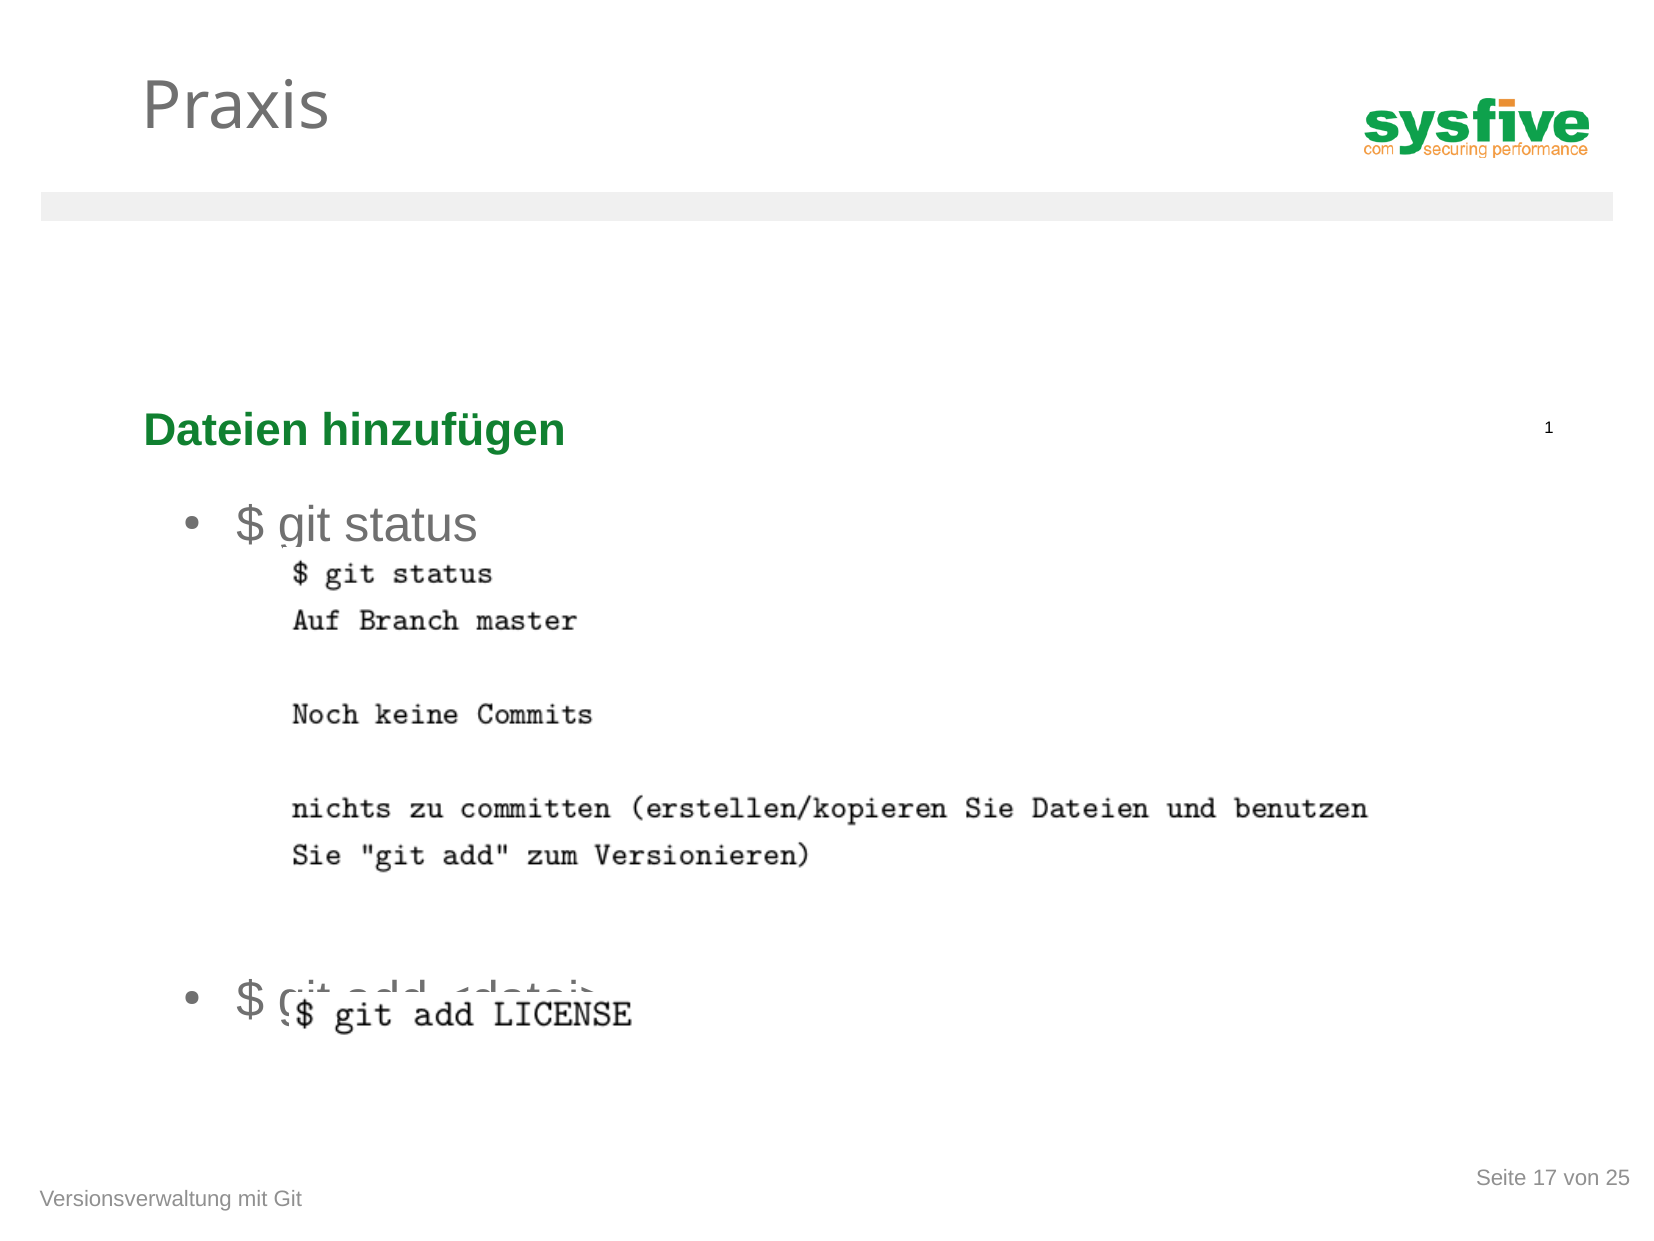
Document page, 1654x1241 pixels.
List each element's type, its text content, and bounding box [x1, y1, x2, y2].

picture [1364, 98, 1589, 158]
text_box Seite <number> von 25 [1452, 1139, 1654, 1218]
picture [289, 992, 638, 1038]
picture [283, 547, 1375, 875]
title Dateien hinzufügen [143, 386, 1100, 473]
text_box Versionsverwaltung mit Git [11, 1181, 331, 1217]
text_box 1 [1535, 412, 1560, 443]
title Praxis [141, 59, 1099, 146]
text_box [41, 192, 1613, 221]
list $ git status $ git add <datei> [165, 496, 1276, 1111]
